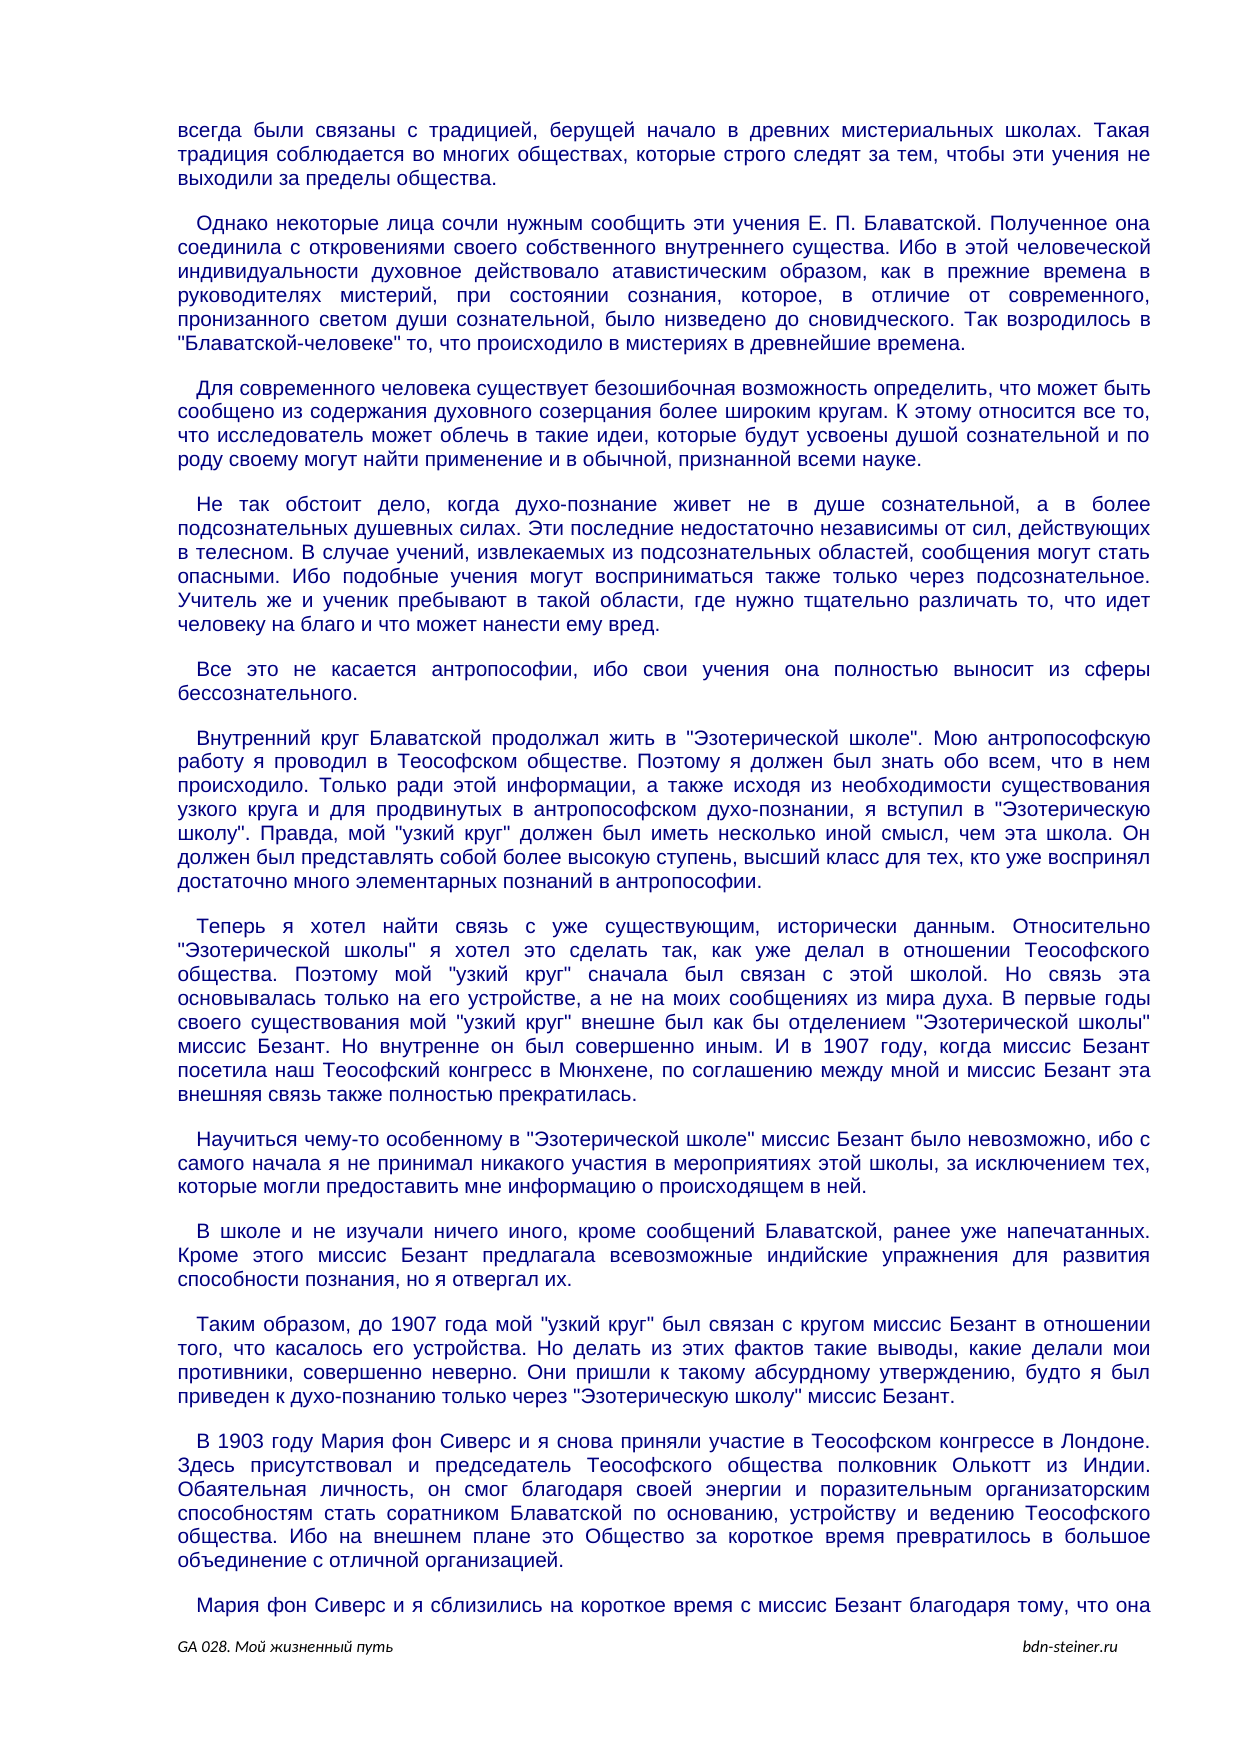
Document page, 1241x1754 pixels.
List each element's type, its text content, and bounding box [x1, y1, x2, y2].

text Все это не касается антропософии, ибо свои учения она полностью выносит из сферы бессознательного. [177, 657, 1152, 704]
text Мария фон Сиверс и я сблизились на короткое время с миссис Безант благодаря тому, что она [177, 1593, 1152, 1617]
text В школе и не изучали ничего иного, кроме сообщений Блаватской, ранее уже напечатанных. Кроме этого миссис Безант предлагала всевозможные индийские упражнения для развития способности познания, но я отвергал их. [177, 1219, 1152, 1291]
text Однако некоторые лица сочли нужным сообщить эти учения Е. П. Блаватской. Полученное она соединила с откровениями своего собственного внутреннего существа. Ибо в этой человеческой индивидуальности духовное действовало атавистическим образом, как в прежние времена в руководителях мистерий, при состоянии сознания, которое, в отличие от современного, пронизанного светом души сознательной, было низведено до сновидческого. Так возродилось в "Блаватской-человеке" то, что происходило в мистериях в древнейшие времена. [177, 211, 1152, 354]
text Таким образом, до 1907 года мой "узкий круг" был связан с кругом миссис Безант в отношении того, что касалось его устройства. Но делать из этих фактов такие выводы, какие делали мои противники, совершенно неверно. Они пришли к такому абсурдному утверждению, будто я был приведен к духо-познанию только через "Эзотерическую школу" миссис Безант. [177, 1312, 1152, 1408]
text Теперь я хотел найти связь с уже существующим, исторически данным. Относительно "Эзотерической школы" я хотел это сделать так, как уже делал в отношении Теософского общества. Поэтому мой "узкий круг" сначала был связан с этой школой. Но связь эта основывалась только на его устройстве, а не на моих сообщениях из мира духа. В первые годы своего существования мой "узкий круг" внешне был как бы отделением "Эзотерической школы" миссис Безант. Но внутренне он был совершенно иным. И в 1907 году, когда миссис Безант посетила наш Теософский конгресс в Мюнхене, по соглашению между мной и миссис Безант эта внешняя связь также полностью прекратилась. [177, 914, 1152, 1106]
text В 1903 году Мария фон Сиверс и я снова приняли участие в Теософском конгрессе в Лондоне. Здесь присутствовал и председатель Теософского общества полковник Олькотт из Индии. Обаятельная личность, он смог благодаря своей энергии и поразительным организаторским способностям стать соратником Блаватской по основанию, устройству и ведению Теософского общества. Ибо на внешнем плане это Общество за короткое время превратилось в большое объединение с отличной организацией. [177, 1428, 1152, 1572]
text Научиться чему-то особенному в "Эзотерической школе" миссис Безант было невозможно, ибо с самого начала я не принимал никакого участия в мероприятиях этой школы, за исключением тех, которые могли предоставить мне информацию о происходящем в ней. [177, 1126, 1152, 1198]
text Для современного человека существует безошибочная возможность определить, что может быть сообщено из содержания духовного созерцания более широким кругам. К этому относится все то, что исследователь может облечь в такие идеи, которые будут усвоены душой сознательной и по роду своему могут найти применение и в обычной, признанной всеми науке. [177, 375, 1152, 471]
text Не так обстоит дело, когда духо-познание живет не в душе сознательной, а в более подсознательных душевных силах. Эти последние недостаточно независимы от сил, действующих в телесном. В случае учений, извлекаемых из подсознательных областей, сообщения могут стать опасными. Ибо подобные учения могут восприниматься также только через подсознательное. Учитель же и ученик пребывают в такой области, где нужно тщательно различать то, что идет человеку на благо и что может нанести ему вред. [177, 492, 1152, 636]
text всегда были связаны с традицией, берущей начало в древних мистериальных школах. Такая традиция соблюдается во многих обществах, которые строго следят за тем, чтобы эти учения не выходили за пределы общества. [177, 118, 1152, 190]
text Внутренний круг Блаватской продолжал жить в "Эзотерической школе". Мою антропософскую работу я проводил в Теософском обществе. Поэтому я должен был знать обо всем, что в нем происходило. Только ради этой информации, а также исходя из необходимости существования узкого круга и для продвинутых в антропософском духо-познании, я вступил в "Эзотерическую школу". Правда, мой "узкий круг" должен был иметь несколько иной смысл, чем эта школа. Он должен был представлять собой более высокую ступень, высший класс для тех, кто уже воспринял достаточно много элементарных познаний в антропософии. [177, 725, 1152, 893]
